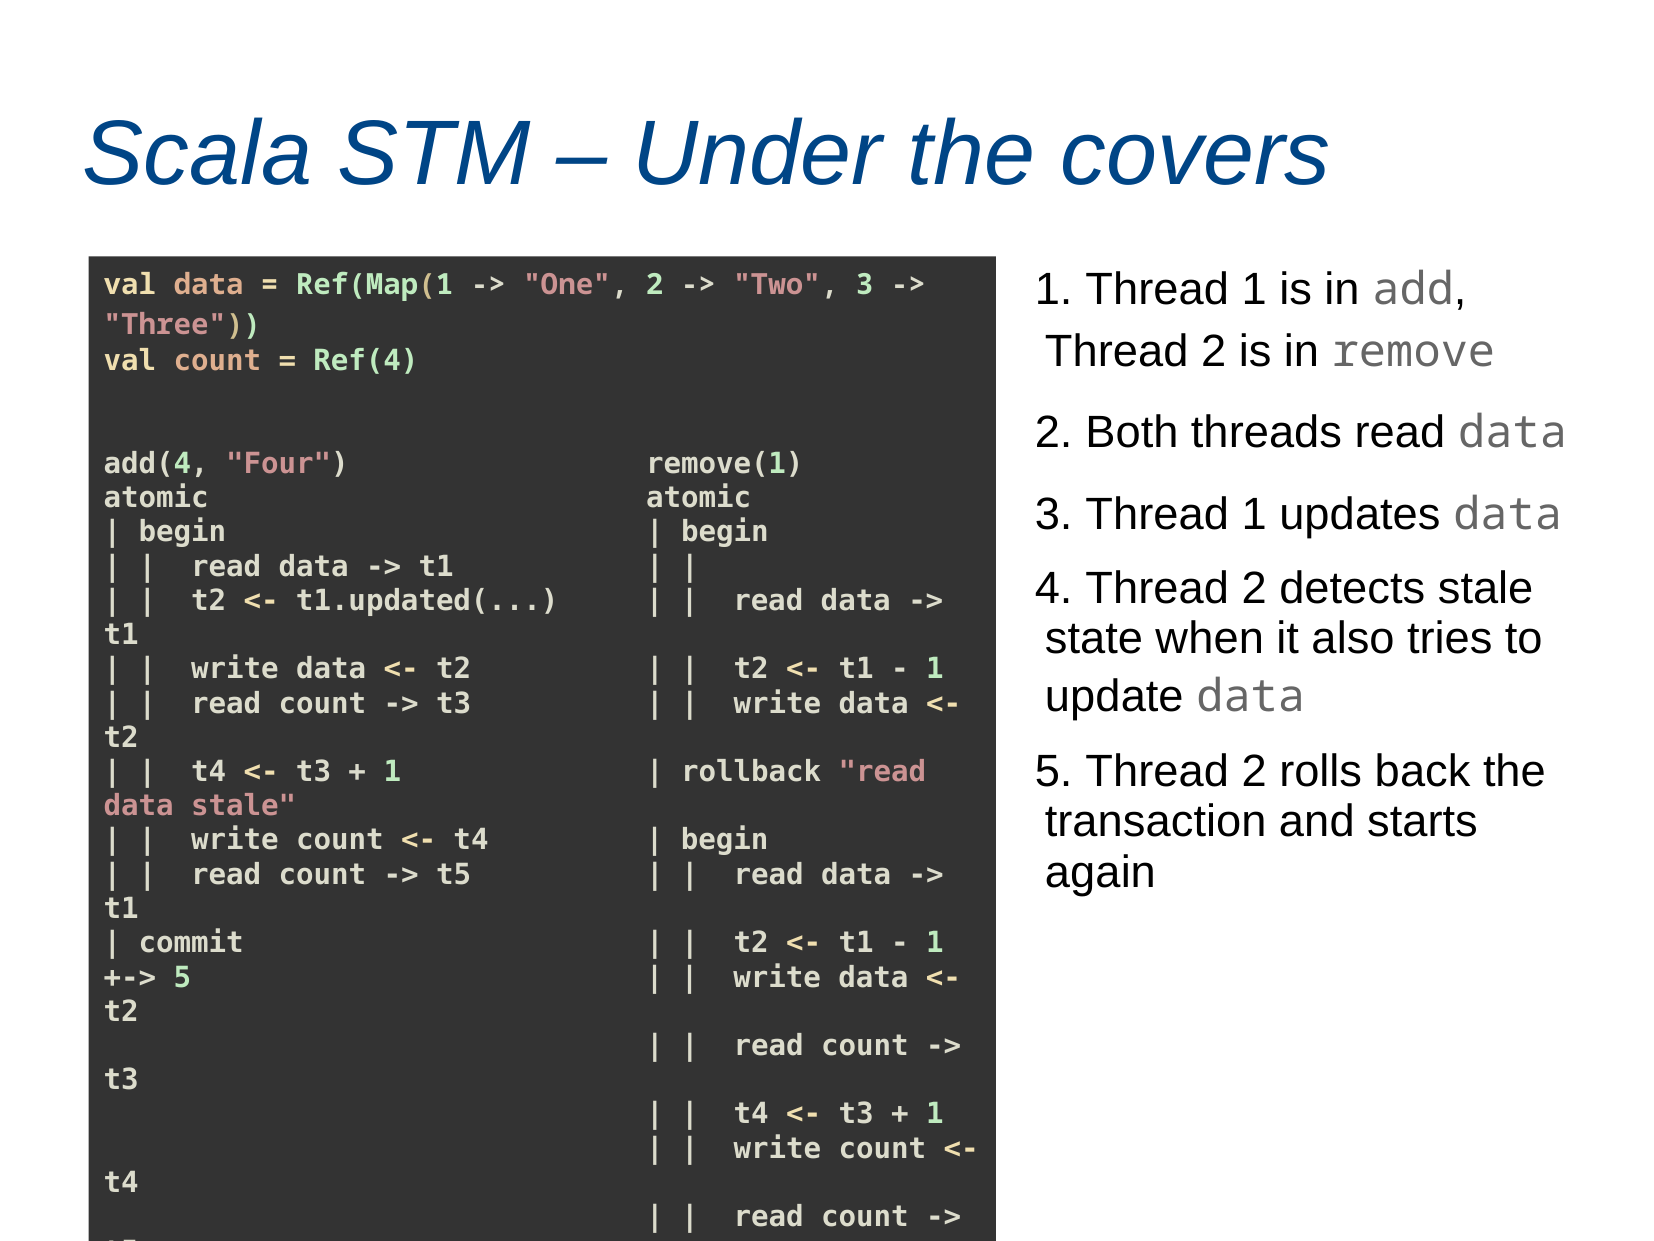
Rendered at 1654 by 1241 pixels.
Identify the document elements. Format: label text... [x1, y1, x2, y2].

text_box val data = Ref(Map(1 -> "One", 2 -> "Two", 3 -> "Three")) val count = Ref(4) add(4, "Four") remove(1) atomic atomic | begin | begin | | read data -> t1 | | | | t2 <- t1.updated(...) | | read data -> t1 | | write data <- t2 | | t2 <- t1 - 1 | | read count -> t3 | | write data <- t2 | | t4 <- t3 + 1 | rollback "read data stale" | | write count <- t4 | begin | | read count -> t5 | | read data -> t1 | commit | | t2 <- t1 - 1 +-> 5 | | write data <- t2 | | read count -> t3 | | t4 <- t3 + 1 | | write count <- t4 | | read count -> t5 | commit +-> 6 val data = Ref(Map(2 -> "Two", 3 -> "Three", 4 -> "Four")) val count = Ref(6) [88, 256, 996, 1069]
list Thread 1 is in add, Thread 2 is in remove Both threads read data Thread 1 updates data Thread 2 detects stale state when it also tries to update data Thread 2 rolls back the transaction and starts again [1022, 256, 1571, 979]
title Scala STM – Under the covers [82, 49, 1571, 257]
